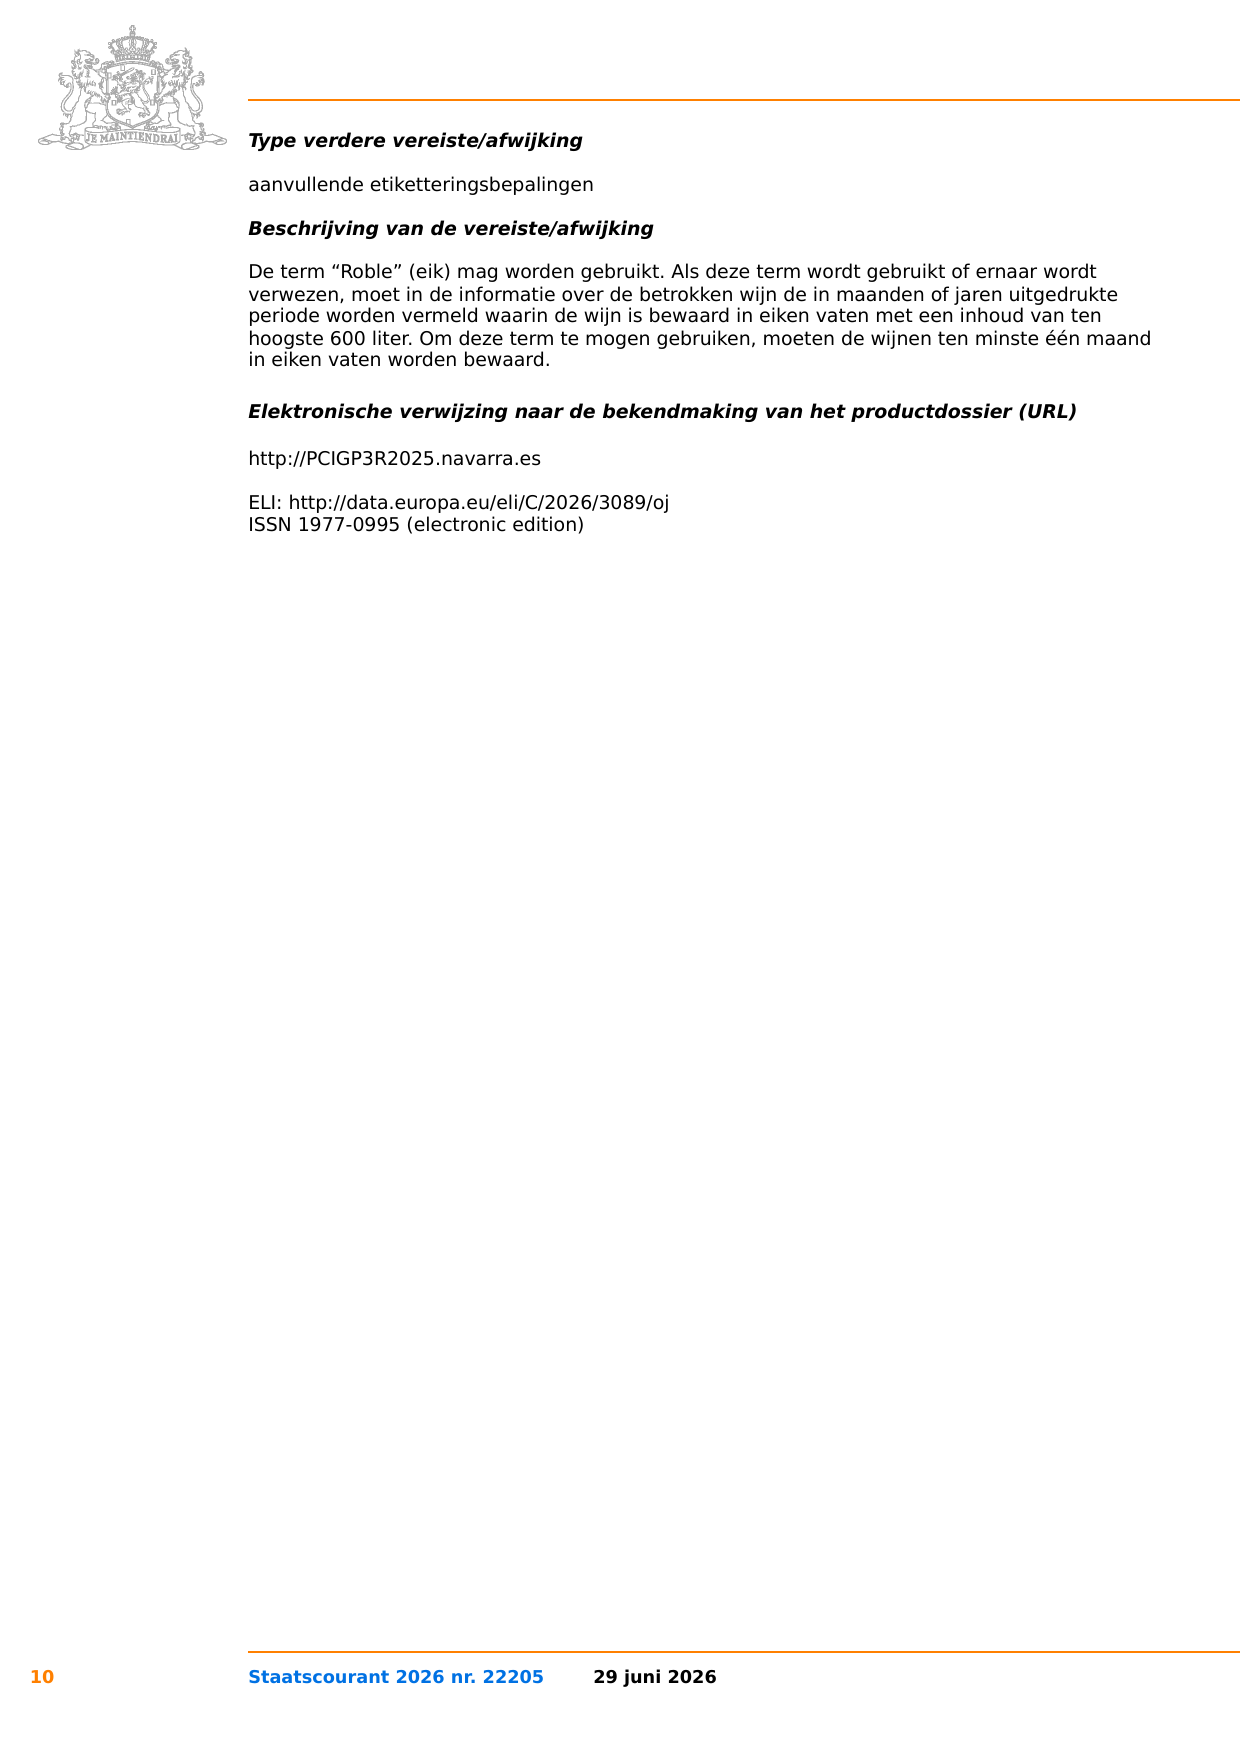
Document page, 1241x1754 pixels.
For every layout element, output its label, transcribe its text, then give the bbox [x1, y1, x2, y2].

text aanvullende etiketteringsbepalingen [248, 174, 1163, 196]
picture [38, 25, 227, 150]
text http://PCIGP3R2025.navarra.es [248, 448, 1163, 470]
text De term “Roble” (eik) mag worden gebruikt. Als deze term wordt gebruikt of ernaar wordt verwezen, moet in de informatie over de betrokken wijn de in maanden of jaren uitgedrukte periode worden vermeld waarin de wijn is bewaard in eiken vaten met een inhoud van ten hoogste 600 liter. Om deze term te mogen gebruiken, moeten de wijnen ten minste één maand in eiken vaten worden bewaard. [248, 261, 1163, 371]
text ISSN 1977-0995 (electronic edition) [248, 514, 1163, 536]
subtitle Type verdere vereiste/afwijking [248, 130, 1163, 152]
subtitle Elektronische verwijzing naar de bekendmaking van het productdossier (URL) [248, 401, 1163, 423]
text ELI: http://data.europa.eu/eli/C/2026/3089/oj [248, 492, 1163, 514]
subtitle Beschrijving van de vereiste/afwijking [248, 218, 1163, 239]
